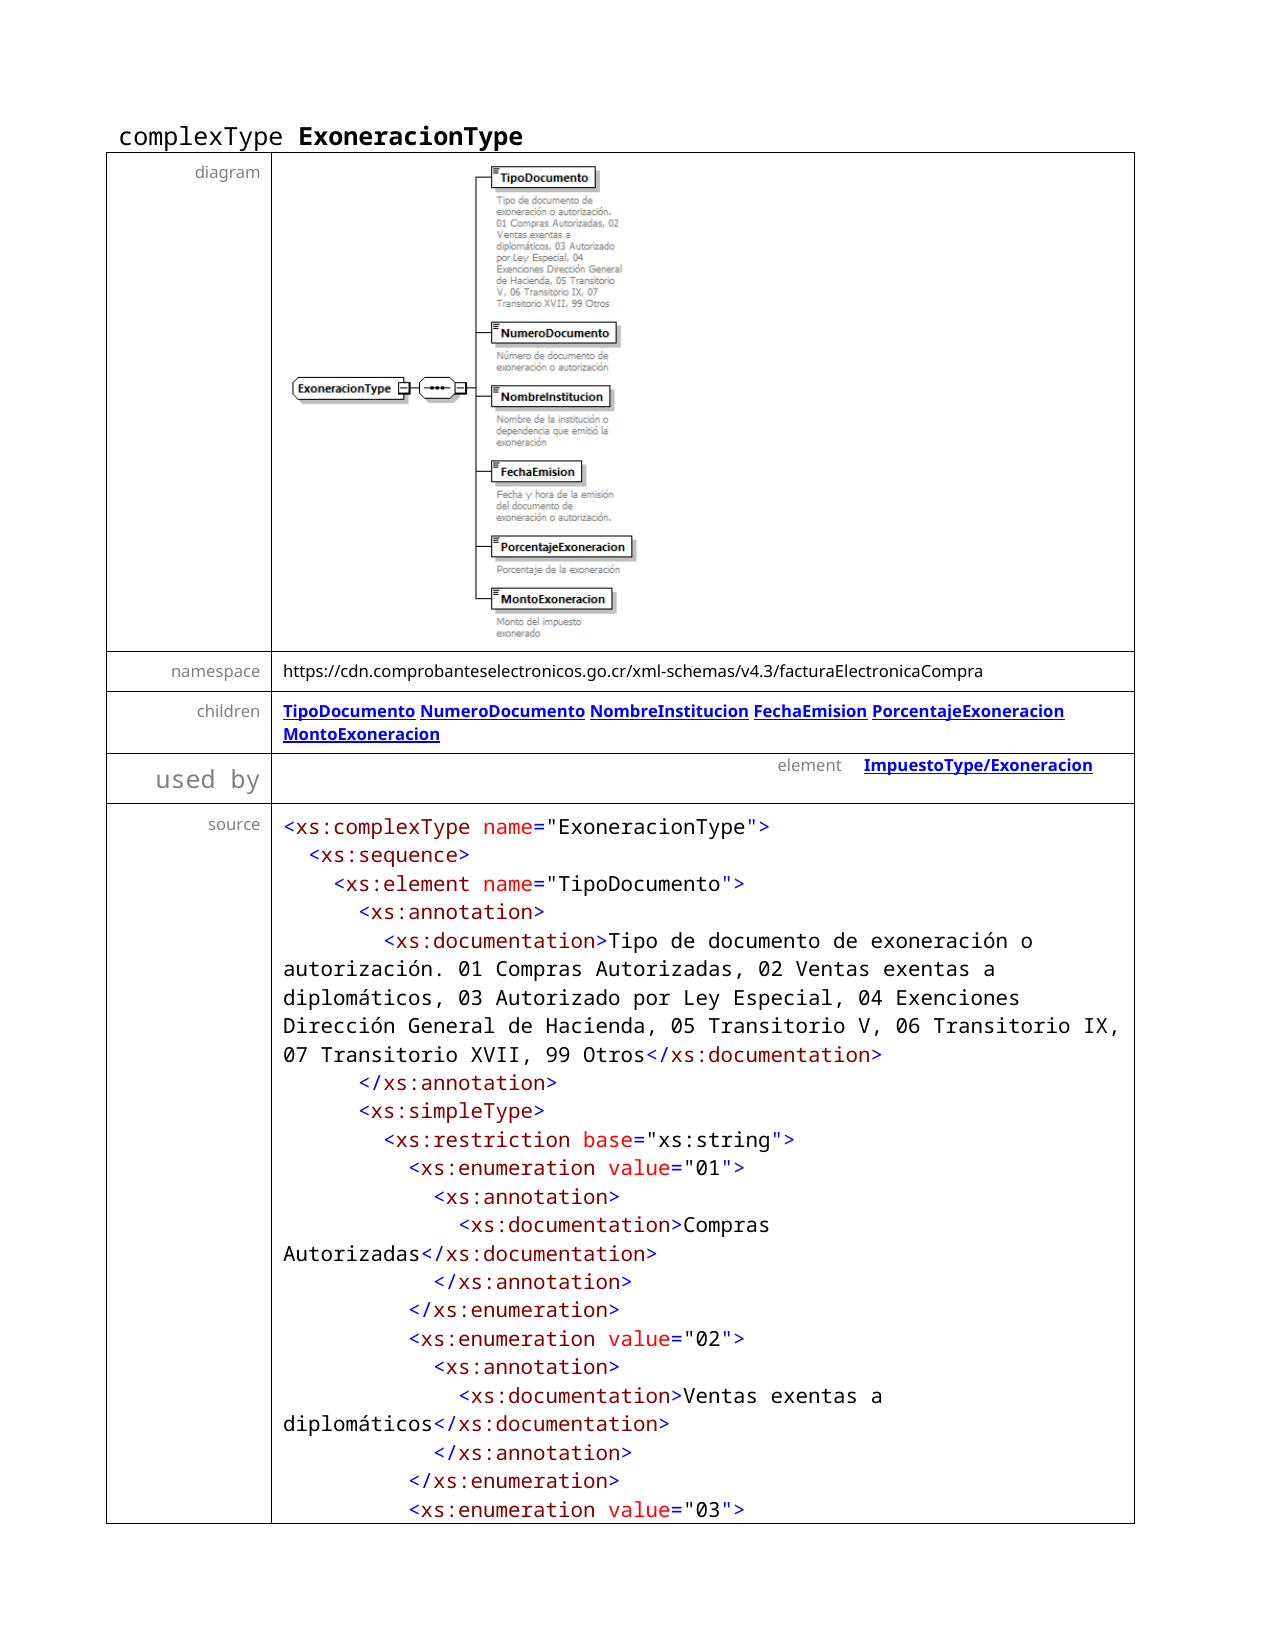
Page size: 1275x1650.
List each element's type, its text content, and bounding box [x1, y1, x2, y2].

table_header ImpuestoType/Exoneracion [853, 754, 1134, 776]
table_cell namespace [107, 652, 271, 691]
table_cell [272, 754, 1134, 803]
picture [282, 161, 647, 644]
table_header diagram [107, 153, 271, 651]
table_cell TipoDocumento NumeroDocumento NombreInstitucion FechaEmision PorcentajeExoneracion MontoExoneracion [272, 692, 1134, 753]
table_cell https://cdn.comprobanteselectronicos.go.cr/xml-schemas/v4.3/facturaElectronicaCompra [272, 652, 1134, 691]
text complexType ExoneracionType [118, 118, 1157, 152]
table_cell used by [107, 754, 271, 803]
table_cell <xs:complexType name="ExoneracionType"> <xs:sequence> <xs:element name="TipoDocumento"> <xs:annotation> <xs:documentation>Tipo de documento de exoneración o autorización. 01 Compras Autorizadas, 02 Ventas exentas a diplomáticos, 03 Autorizado por Ley Especial, 04 Exenciones Dirección General de Hacienda, 05 Transitorio V, 06 Transitorio IX, 07 Transitorio XVII, 99 Otros</xs:documentation> </xs:annotation> <xs:simpleType> <xs:restriction base="xs:string"> <xs:enumeration value="01"> <xs:annotation> <xs:documentation>Compras Autorizadas</xs:documentation> </xs:annotation> </xs:enumeration> <xs:enumeration value="02"> <xs:annotation> <xs:documentation>Ventas exentas a diplomáticos</xs:documentation> </xs:annotation> </xs:enumeration> <xs:enumeration value="03"> [272, 804, 1134, 1523]
table_cell children [107, 692, 271, 753]
table_header element [283, 754, 853, 776]
table_header [272, 153, 1134, 651]
table_cell source [107, 804, 271, 1523]
